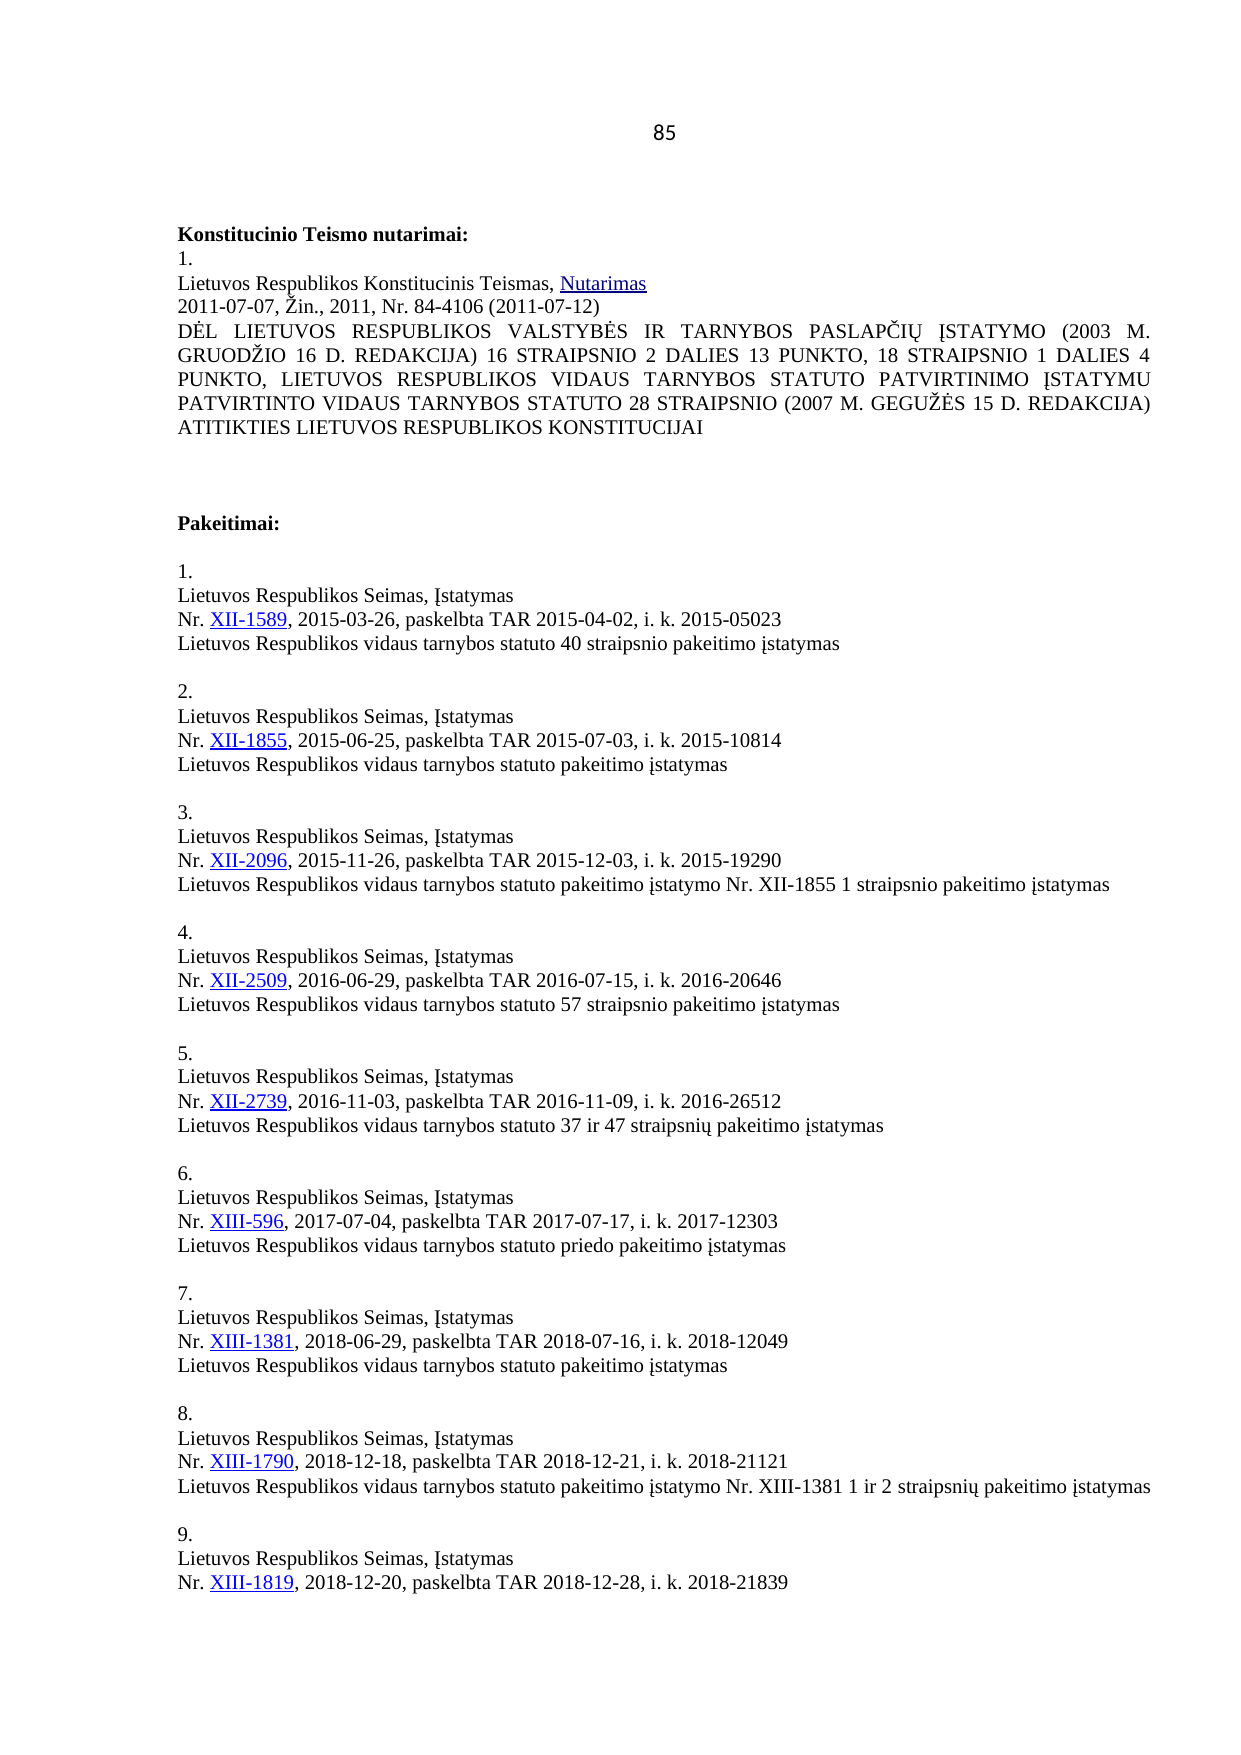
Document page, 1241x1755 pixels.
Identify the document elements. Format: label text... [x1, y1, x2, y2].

text Lietuvos Respublikos vidaus tarnybos statuto 40 straipsnio pakeitimo įstatymas [177, 631, 1152, 655]
text 9. [177, 1522, 1152, 1546]
text 1. [177, 559, 1152, 583]
text Lietuvos Respublikos Seimas, Įstatymas [177, 824, 1152, 848]
text 2011-07-07, Žin., 2011, Nr. 84-4106 (2011-07-12) [177, 294, 1152, 318]
text Nr. XII-1589, 2015-03-26, paskelbta TAR 2015-04-02, i. k. 2015-05023 [177, 607, 1152, 631]
text 6. [177, 1161, 1152, 1185]
text 3. [177, 800, 1152, 824]
text Lietuvos Respublikos Seimas, Įstatymas [177, 1064, 1152, 1088]
text Nr. XII-2509, 2016-06-29, paskelbta TAR 2016-07-15, i. k. 2016-20646 [177, 968, 1152, 992]
text Lietuvos Respublikos vidaus tarnybos statuto pakeitimo įstatymas [177, 1353, 1152, 1377]
text Lietuvos Respublikos Seimas, Įstatymas [177, 1305, 1152, 1329]
text Lietuvos Respublikos Seimas, Įstatymas [177, 1546, 1152, 1570]
text 1. [177, 246, 1152, 270]
text Nr. XIII-596, 2017-07-04, paskelbta TAR 2017-07-17, i. k. 2017-12303 [177, 1209, 1152, 1233]
text Konstitucinio Teismo nutarimai: [177, 222, 1152, 246]
text Nr. XII-2096, 2015-11-26, paskelbta TAR 2015-12-03, i. k. 2015-19290 [177, 848, 1152, 872]
text Nr. XIII-1819, 2018-12-20, paskelbta TAR 2018-12-28, i. k. 2018-21839 [177, 1570, 1152, 1594]
text 4. [177, 920, 1152, 944]
text Lietuvos Respublikos Seimas, Įstatymas [177, 583, 1152, 607]
text Lietuvos Respublikos Seimas, Įstatymas [177, 944, 1152, 968]
text Lietuvos Respublikos Konstitucinis Teismas, Nutarimas [177, 270, 1152, 294]
text Nr. XII-2739, 2016-11-03, paskelbta TAR 2016-11-09, i. k. 2016-26512 [177, 1088, 1152, 1113]
text Lietuvos Respublikos Seimas, Įstatymas [177, 1425, 1152, 1449]
text 2. [177, 679, 1152, 703]
text DĖL LIETUVOS RESPUBLIKOS VALSTYBĖS IR TARNYBOS PASLAPČIŲ ĮSTATYMO (2003 M. GRUODŽIO 16 D. REDAKCIJA) 16 STRAIPSNIO 2 DALIES 13 PUNKTO, 18 STRAIPSNIO 1 DALIES 4 PUNKTO, LIETUVOS RESPUBLIKOS VIDAUS TARNYBOS STATUTO PATVIRTINIMO ĮSTATYMU PATVIRTINTO VIDAUS TARNYBOS STATUTO 28 STRAIPSNIO (2007 M. GEGUŽĖS 15 D. REDAKCIJA) ATITIKTIES LIETUVOS RESPUBLIKOS KONSTITUCIJAI [177, 318, 1152, 439]
text Lietuvos Respublikos vidaus tarnybos statuto priedo pakeitimo įstatymas [177, 1233, 1152, 1257]
text Nr. XIII-1381, 2018-06-29, paskelbta TAR 2018-07-16, i. k. 2018-12049 [177, 1329, 1152, 1353]
text Lietuvos Respublikos Seimas, Įstatymas [177, 1185, 1152, 1209]
text Lietuvos Respublikos vidaus tarnybos statuto 57 straipsnio pakeitimo įstatymas [177, 992, 1152, 1016]
text Nr. XII-1855, 2015-06-25, paskelbta TAR 2015-07-03, i. k. 2015-10814 [177, 728, 1152, 752]
text Lietuvos Respublikos Seimas, Įstatymas [177, 703, 1152, 728]
text 8. [177, 1401, 1152, 1425]
text Nr. XIII-1790, 2018-12-18, paskelbta TAR 2018-12-21, i. k. 2018-21121 [177, 1449, 1152, 1473]
text 7. [177, 1281, 1152, 1305]
text Lietuvos Respublikos vidaus tarnybos statuto pakeitimo įstatymo Nr. XII-1855 1 straipsnio pakeitimo įstatymas [177, 872, 1152, 896]
text Pakeitimai: [177, 511, 1152, 535]
text Lietuvos Respublikos vidaus tarnybos statuto 37 ir 47 straipsnių pakeitimo įstatymas [177, 1113, 1152, 1137]
text Lietuvos Respublikos vidaus tarnybos statuto pakeitimo įstatymas [177, 752, 1152, 776]
text 5. [177, 1040, 1152, 1064]
text Lietuvos Respublikos vidaus tarnybos statuto pakeitimo įstatymo Nr. XIII-1381 1 ir 2 straipsnių pakeitimo įstatymas [177, 1473, 1152, 1498]
